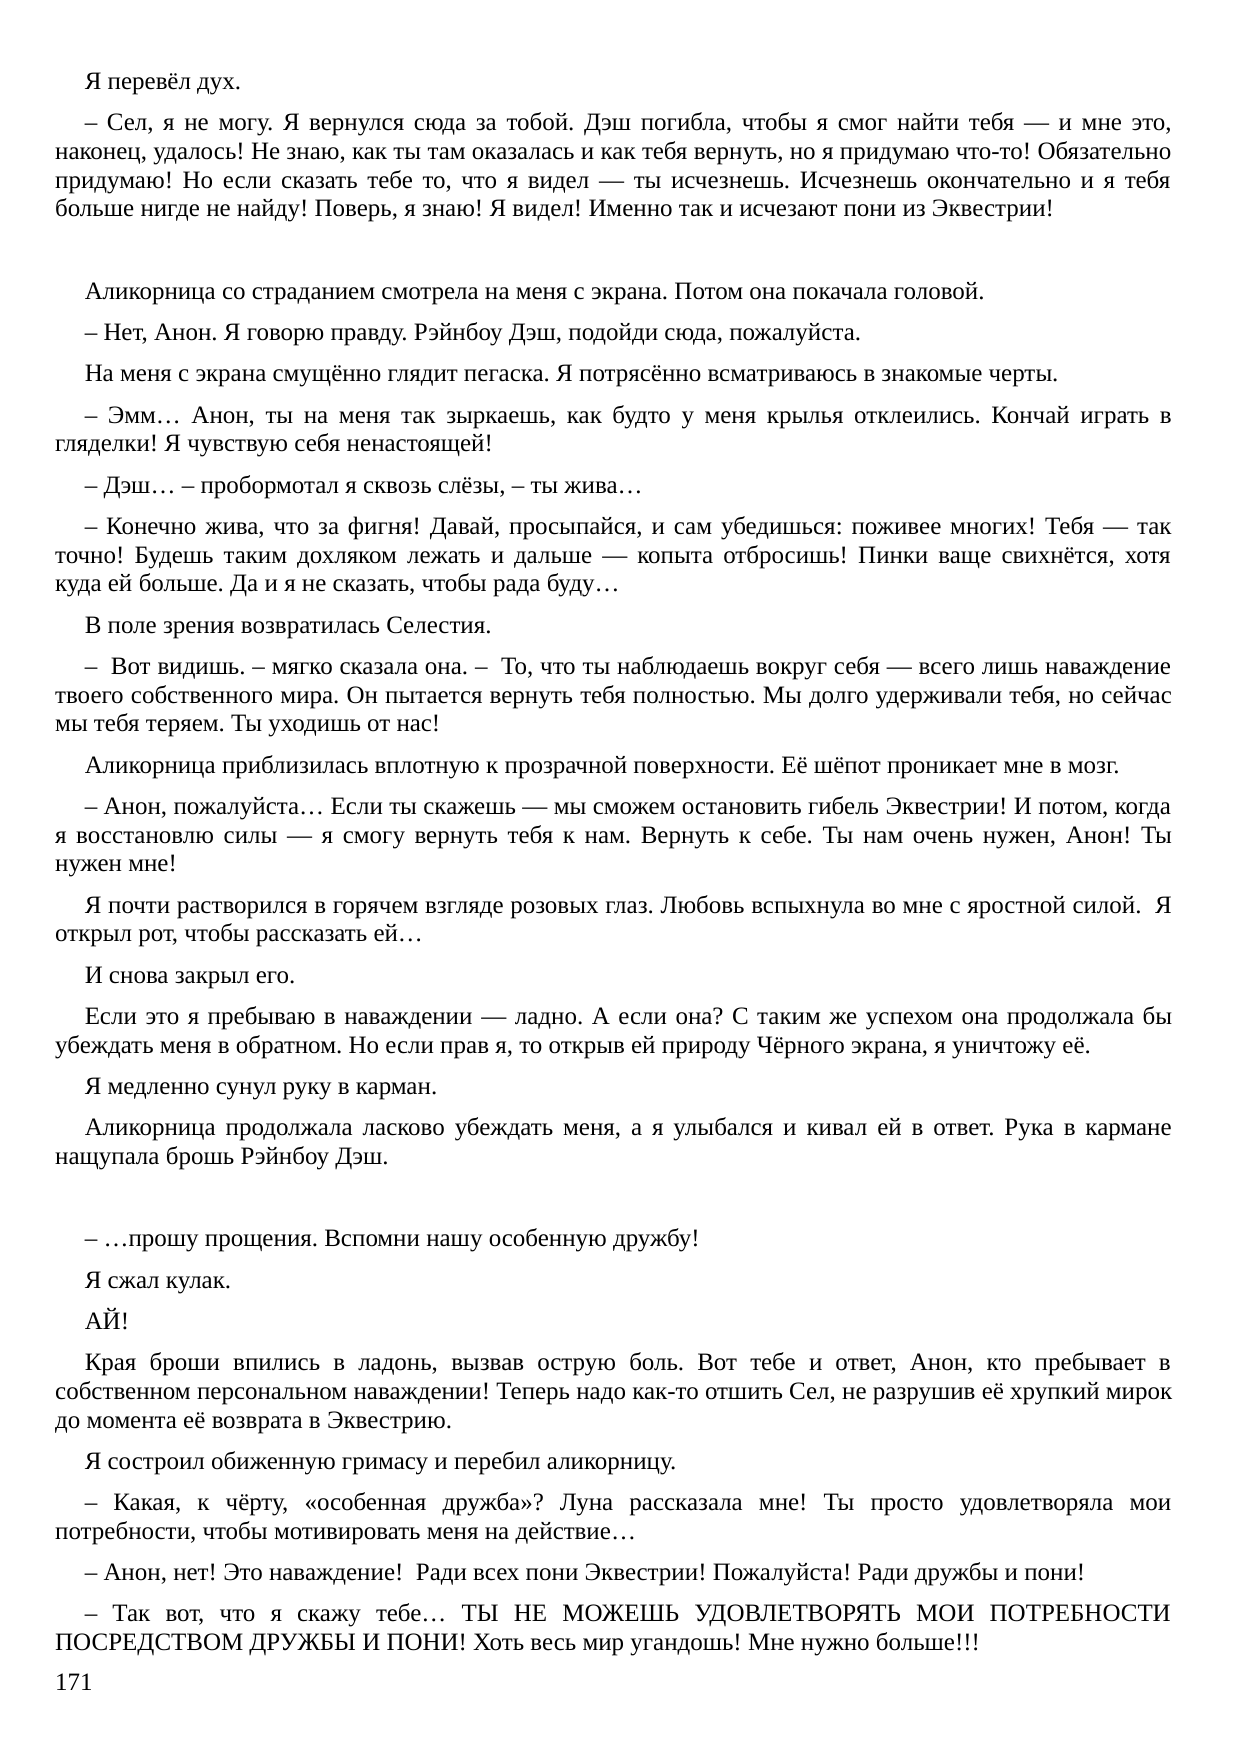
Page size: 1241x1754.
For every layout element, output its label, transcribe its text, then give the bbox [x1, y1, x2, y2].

text – Эмм… Анон, ты на меня так зыркаешь, как будто у меня крылья отклеились. Кончай играть в гляделки! Я чувствую себя ненастоящей! [55, 400, 1173, 457]
text – Анон, нет! Это наваждение! Ради всех пони Эквестрии! Пожалуйста! Ради дружбы и пони! [55, 1557, 1173, 1586]
text – …прошу прощения. Вспомни нашу особенную дружбу! [55, 1223, 1173, 1252]
text Я почти растворился в горячем взгляде розовых глаз. Любовь вспыхнула во мне с яростной силой. Я открыл рот, чтобы рассказать ей… [55, 890, 1173, 947]
text – Сел, я не могу. Я вернулся сюда за тобой. Дэш погибла, чтобы я смог найти тебя — и мне это, наконец, удалось! Не знаю, как ты там оказалась и как тебя вернуть, но я придумаю что-то! Обязательно придумаю! Но если сказать тебе то, что я видел — ты исчезнешь. Исчезнешь окончательно и я тебя больше нигде не найду! Поверь, я знаю! Я видел! Именно так и исчезают пони из Эквестрии! [55, 107, 1173, 222]
text Я состроил обиженную гримасу и перебил аликорницу. [55, 1446, 1173, 1475]
text – Анон, пожалуйста… Если ты скажешь — мы сможем остановить гибель Эквестрии! И потом, когда я восстановлю силы — я смогу вернуть тебя к нам. Вернуть к себе. Ты нам очень нужен, Анон! Ты нужен мне! [55, 791, 1173, 877]
text Если это я пребываю в наваждении — ладно. А если она? С таким же успехом она продолжала бы убеждать меня в обратном. Но если прав я, то открыв ей природу Чёрного экрана, я уничтожу её. [55, 1001, 1173, 1058]
text – Дэш… – пробормотал я сквозь слёзы, – ты жива… [55, 470, 1173, 498]
text И снова закрыл его. [55, 960, 1173, 988]
text – Вот видишь. – мягко сказала она. – То, что ты наблюдаешь вокруг себя — всего лишь наваждение твоего собственного мира. Он пытается вернуть тебя полностью. Мы долго удерживали тебя, но сейчас мы тебя теряем. Ты уходишь от нас! [55, 651, 1173, 737]
text В поле зрения возвратилась Селестия. [55, 610, 1173, 638]
text Аликорница продолжала ласково убеждать меня, а я улыбался и кивал ей в ответ. Рука в кармане нащупала брошь Рэйнбоу Дэш. [55, 1112, 1173, 1170]
text На меня с экрана смущённо глядит пегаска. Я потрясённо всматриваюсь в знакомые черты. [55, 358, 1173, 387]
text – Конечно жива, что за фигня! Давай, просыпайся, и сам убедишься: поживее многих! Тебя — так точно! Будешь таким дохляком лежать и дальше — копыта отбросишь! Пинки ваще свихнётся, хотя куда ей больше. Да и я не сказать, чтобы рада буду… [55, 511, 1173, 597]
text Я перевёл дух. [55, 66, 1173, 95]
text – Так вот, что я скажу тебе… ТЫ НЕ МОЖЕШЬ УДОВЛЕТВОРЯТЬ МОИ ПОТРЕБНОСТИ ПОСРЕДСТВОМ ДРУЖБЫ И ПОНИ! Хоть весь мир угандошь! Мне нужно больше!!! [55, 1598, 1173, 1656]
text Аликорница приблизилась вплотную к прозрачной поверхности. Её шёпот проникает мне в мозг. [55, 750, 1173, 778]
text Края броши впились в ладонь, вызвав острую боль. Вот тебе и ответ, Анон, кто пребывает в собственном персональном наваждении! Теперь надо как-то отшить Сел, не разрушив её хрупкий мирок до момента её возврата в Эквестрию. [55, 1347, 1173, 1433]
text АЙ! [55, 1306, 1173, 1335]
text – Нет, Анон. Я говорю правду. Рэйнбоу Дэш, подойди сюда, пожалуйста. [55, 317, 1173, 346]
text Аликорница со страданием смотрела на меня с экрана. Потом она покачала головой. [55, 276, 1173, 305]
text Я сжал кулак. [55, 1265, 1173, 1293]
text Я медленно сунул руку в карман. [55, 1071, 1173, 1100]
text – Какая, к чёрту, «особенная дружба»? Луна рассказала мне! Ты просто удовлетворяла мои потребности, чтобы мотивировать меня на действие… [55, 1487, 1173, 1545]
